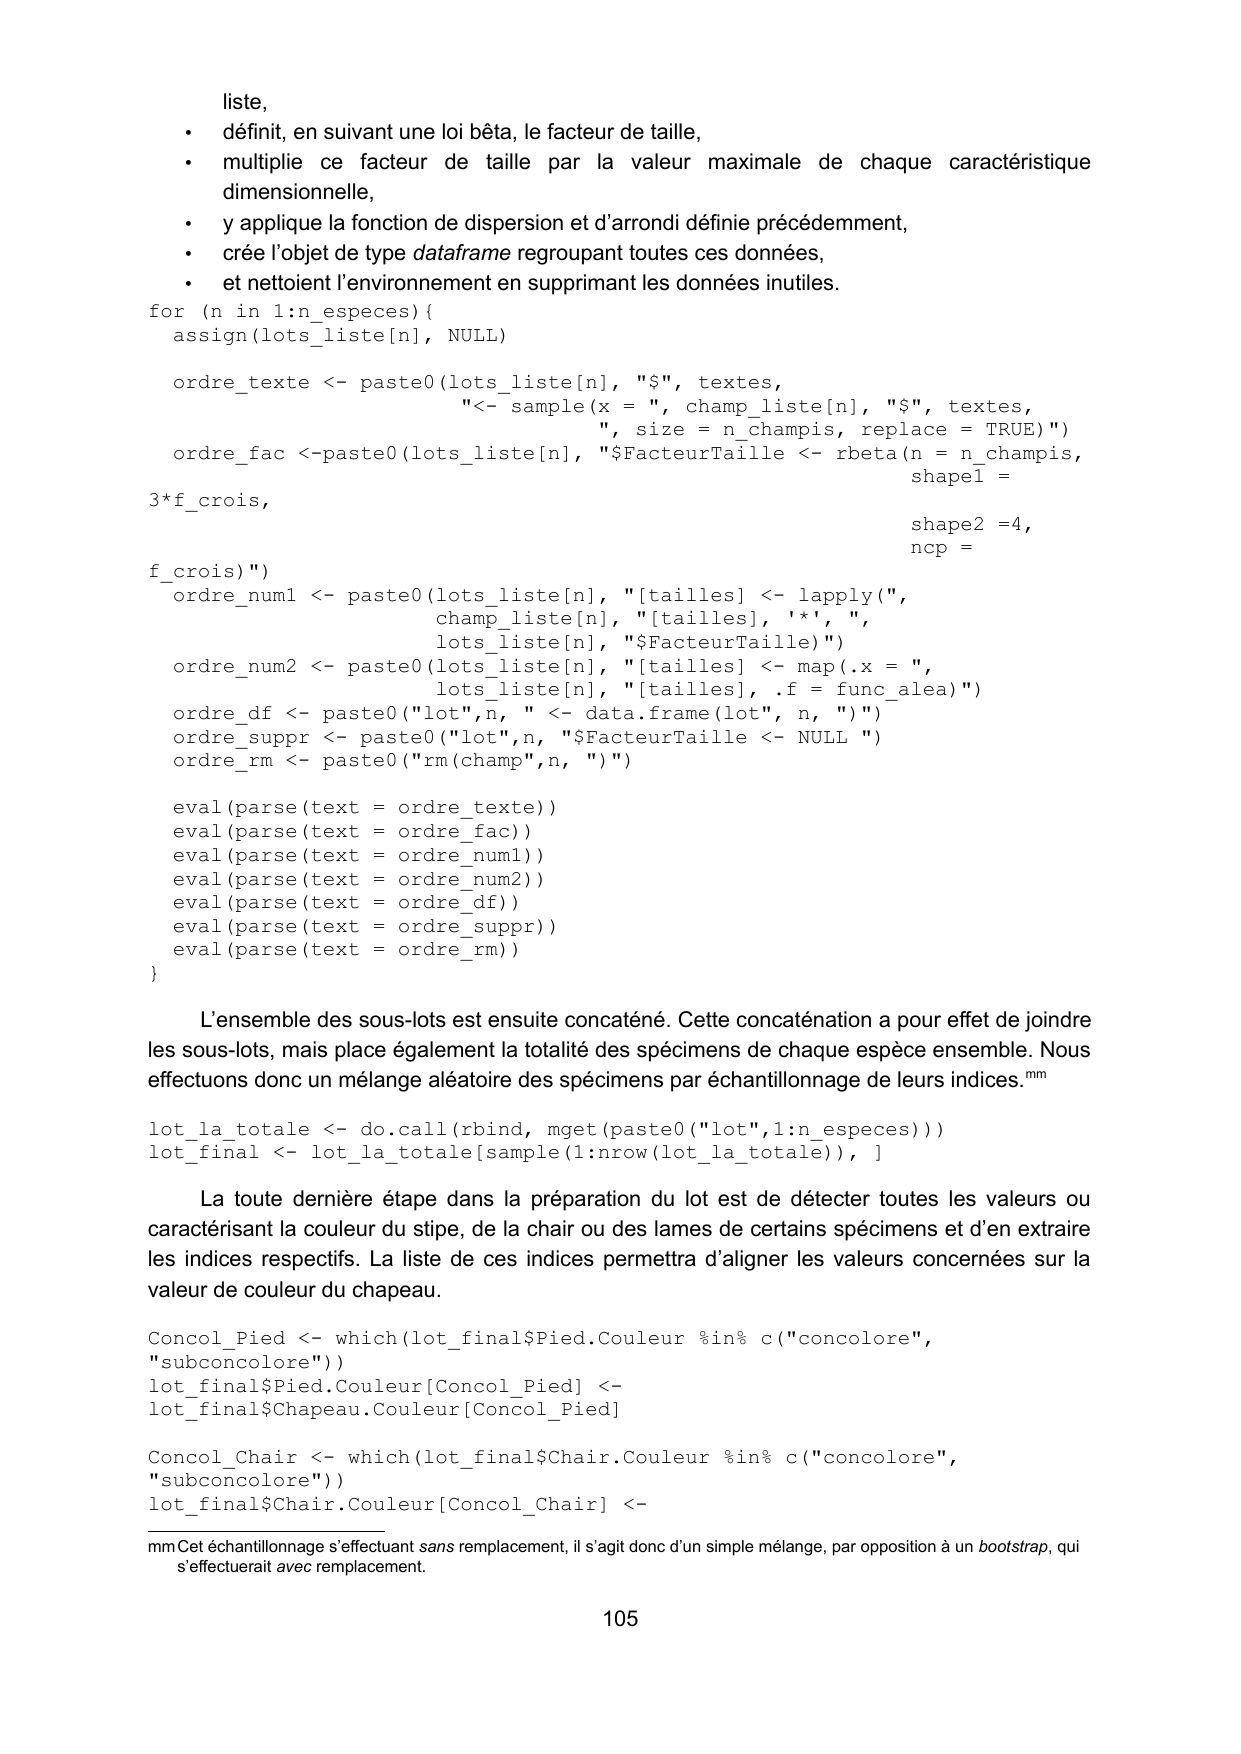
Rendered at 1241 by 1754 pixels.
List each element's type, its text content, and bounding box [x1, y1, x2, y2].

text ", size = n_champis, replace = TRUE)") [148, 418, 1093, 442]
text eval(parse(text = ordre_rm)) [148, 938, 1093, 962]
text ordre_num1 <- paste0(lots_liste[n], "[tailles] <- lapply(", [148, 584, 1093, 607]
text eval(parse(text = ordre_df)) [148, 891, 1093, 915]
text La toute dernière étape dans la préparation du lot est de détecter toutes les valeurs ou caractérisant la couleur du stipe, de la chair ou des lames de certains spécimens et d’en extraire les indices respectifs. La liste de ces indices permettra d’aligner les valeurs concernées sur la valeur de couleur du chapeau. [148, 1186, 1093, 1302]
text Cet échantillonnage s’effectuant sans remplacement, il s’agit donc d’un simple mélange, par opposition à un bootstrap, qui s’effectuerait avec remplacement. [148, 1537, 1093, 1576]
list crée l’objet de type dataframe regroupant toutes ces données, [185, 239, 1093, 265]
text ordre_num2 <- paste0(lots_liste[n], "[tailles] <- map(.x = ", [148, 655, 1093, 678]
text for (n in 1:n_especes){ [148, 300, 1093, 324]
text lots_liste[n], "$FacteurTaille)") [148, 631, 1093, 655]
text ordre_df <- paste0("lot",n, " <- data.frame(lot", n, ")") [148, 702, 1093, 726]
text eval(parse(text = ordre_num1)) [148, 844, 1093, 867]
text ncp = f_crois)") [148, 536, 1093, 584]
text lots_liste[n], "[tailles], .f = func_alea)") [148, 678, 1093, 702]
text eval(parse(text = ordre_fac)) [148, 820, 1093, 844]
text shape1 = 3*f_crois, [148, 466, 1093, 513]
text } [148, 962, 1093, 986]
text lot_final <- lot_la_totale[sample(1:nrow(lot_la_totale)), ] [148, 1141, 1093, 1165]
text ordre_rm <- paste0("rm(champ",n, ")") [148, 749, 1093, 773]
text champ_liste[n], "[tailles], '*', ", [148, 607, 1093, 631]
text shape2 =4, [148, 513, 1093, 536]
text eval(parse(text = ordre_texte)) [148, 797, 1093, 820]
text L’ensemble des sous-lots est ensuite concaténé. Cette concaténation a pour effet de joindre les sous-lots, mais place également la totalité des spécimens de chaque espèce ensemble. Nous effectuons donc un mélange aléatoire des spécimens par échantillonnage de leurs indices. [148, 1006, 1093, 1092]
text Concol_Pied <- which(lot_final$Pied.Couleur %in% c("concolore", "subconcolore")) [148, 1327, 1093, 1375]
text lot_final$Pied.Couleur[Concol_Pied] <- lot_final$Chapeau.Couleur[Concol_Pied] [148, 1375, 1093, 1422]
list liste, [185, 88, 1093, 114]
text lot_la_totale <- do.call(rbind, mget(paste0("lot",1:n_especes))) [148, 1118, 1093, 1141]
text lot_final$Chair.Couleur[Concol_Chair] <- [148, 1493, 1093, 1517]
list et nettoient l’environnement en supprimant les données inutiles. [185, 270, 1093, 295]
text Concol_Chair <- which(lot_final$Chair.Couleur %in% c("concolore", "subconcolore")) [148, 1446, 1093, 1493]
text assign(lots_liste[n], NULL) [148, 324, 1093, 347]
text ordre_fac <-paste0(lots_liste[n], "$FacteurTaille <- rbeta(n = n_champis, [148, 442, 1093, 466]
list y applique la fonction de dispersion et d’arrondi définie précédemment, [185, 209, 1093, 234]
text ordre_texte <- paste0(lots_liste[n], "$", textes, [148, 371, 1093, 394]
text eval(parse(text = ordre_suppr)) [148, 915, 1093, 938]
list multiplie ce facteur de taille par la valeur maximale de chaque caractéristique dimensionnelle, [185, 149, 1093, 204]
text "<- sample(x = ", champ_liste[n], "$", textes, [148, 394, 1093, 418]
text ordre_suppr <- paste0("lot",n, "$FacteurTaille <- NULL ") [148, 726, 1093, 749]
list définit, en suivant une loi bêta, le facteur de taille, [185, 119, 1093, 144]
text eval(parse(text = ordre_num2)) [148, 867, 1093, 891]
